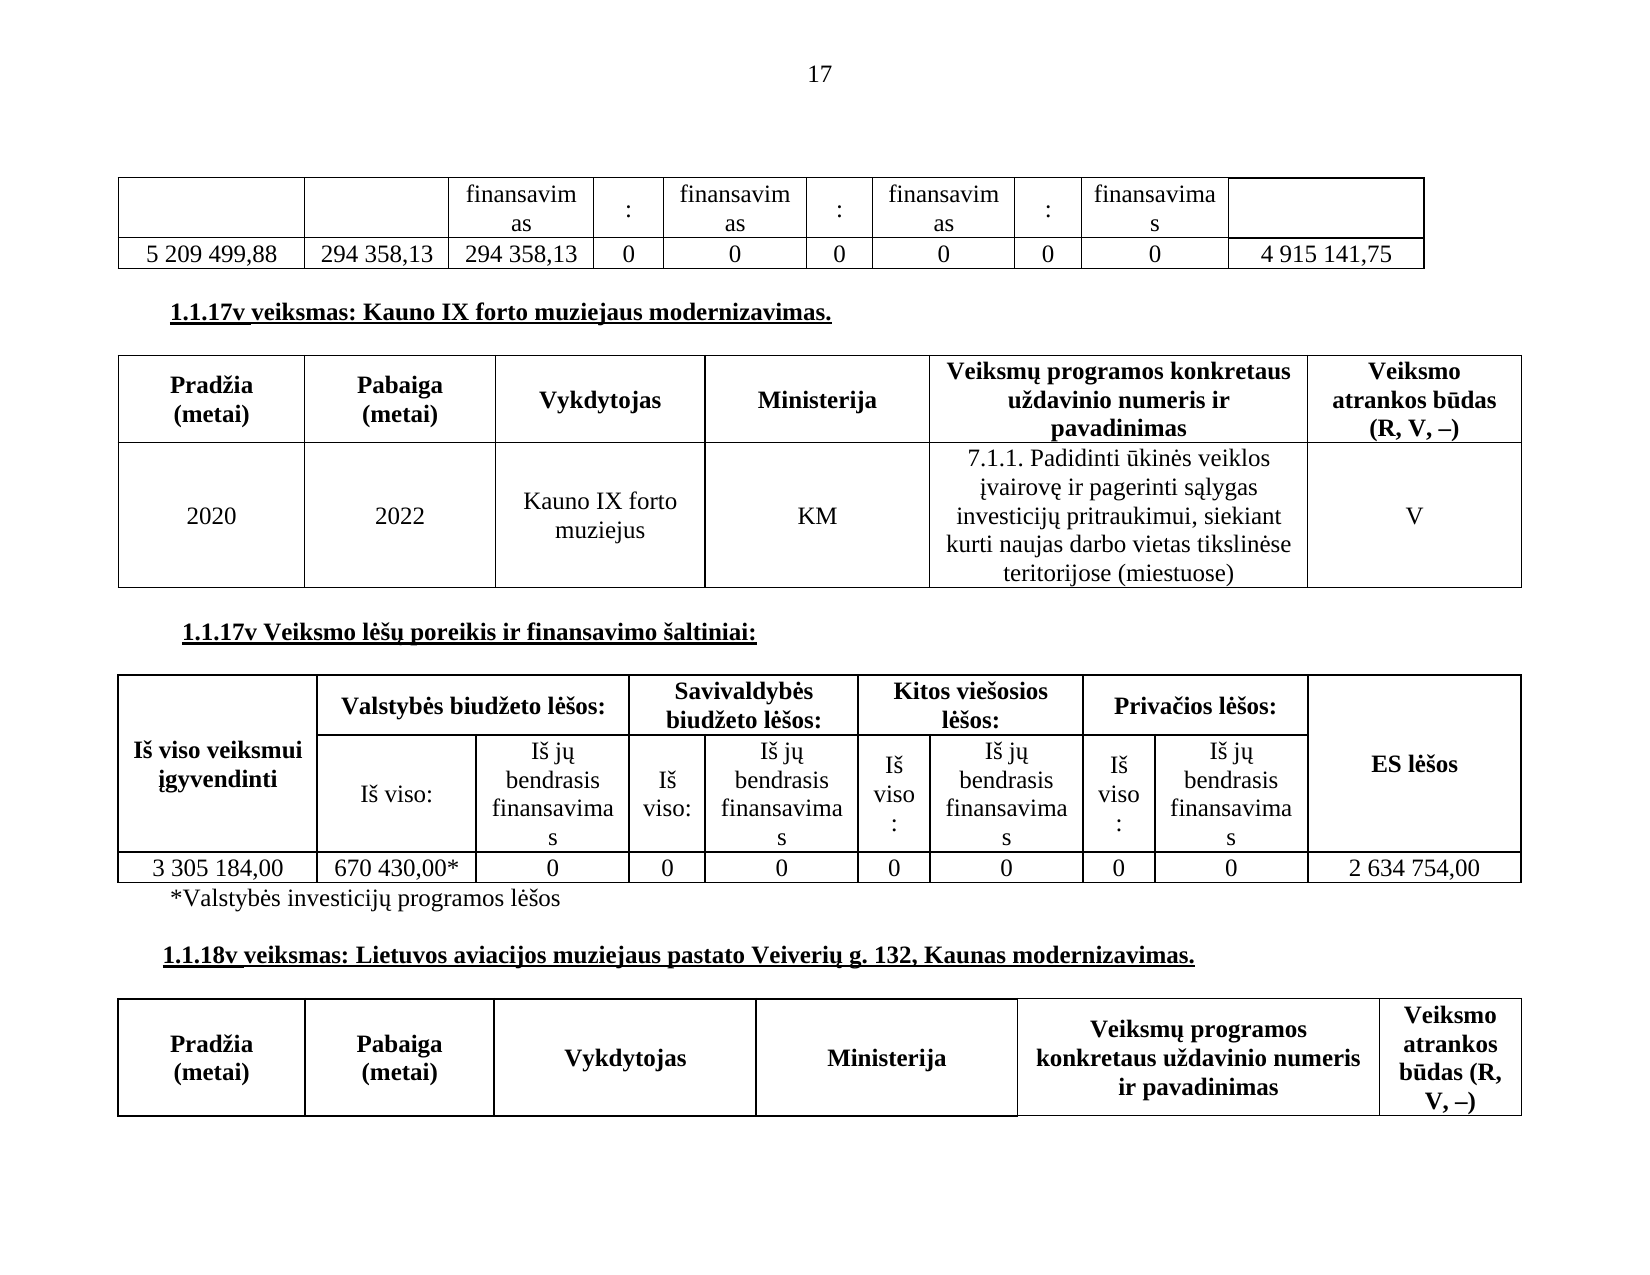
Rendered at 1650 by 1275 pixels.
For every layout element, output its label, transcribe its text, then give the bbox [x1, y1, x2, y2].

table_cell 0 [873, 238, 1014, 268]
table_cell : [1015, 178, 1081, 237]
table_cell 0 [1015, 238, 1081, 268]
table_cell [1455, 237, 1477, 268]
table_header Veiksmo atrankos būdas (R, V, –) [1308, 356, 1521, 442]
table_header Pradžia (metai) [119, 1000, 304, 1115]
text 1.1.18v veiksmas: Lietuvos aviacijos muziejaus pastato Veiverių g. 132, Kaunas modernizavimas. [118, 940, 1521, 969]
table_cell finansavimas [664, 178, 806, 237]
table_cell 7.1.1. Padidinti ūkinės veiklos įvairovę ir pagerinti sąlygas investicijų pritraukimui, siekiant kurti naujas darbo vietas tikslinėse teritorijose (miestuose) [930, 443, 1307, 587]
table_header Veiksmų programos konkretaus uždavinio numeris ir pavadinimas [930, 356, 1307, 442]
table_cell 0 [664, 238, 806, 268]
table_cell [119, 178, 304, 237]
table_cell 0 [706, 853, 857, 882]
table_cell Valstybės biudžeto lėšos: [318, 676, 628, 734]
text *Valstybės investicijų programos lėšos [118, 883, 1521, 912]
table_cell [305, 178, 448, 237]
text 1.1.17v veiksmas: Kauno IX forto muziejaus modernizavimas. [118, 297, 1521, 326]
table_cell 0 [1084, 853, 1154, 882]
table_cell 0 [477, 853, 628, 882]
table_cell [1477, 237, 1499, 268]
table_cell [1425, 177, 1433, 237]
table_cell V [1308, 443, 1521, 587]
table_cell [1229, 179, 1423, 237]
table_cell : [594, 178, 663, 237]
table_cell [1455, 177, 1477, 237]
table_cell Iš viso veiksmui įgyvendinti [119, 676, 316, 851]
table_cell 0 [1082, 238, 1228, 268]
table_cell 1.1.17v Veiksmo lėšų poreikis ir finansavimo šaltiniai: [118, 588, 1521, 674]
table_cell Iš viso: [630, 736, 704, 851]
table_cell Iš viso: [318, 736, 475, 851]
table_cell 2 634 754,00 [1309, 853, 1520, 882]
table_header Veiksmų programos konkretaus uždavinio numeris ir pavadinimas [1018, 999, 1379, 1115]
table_cell 4 915 141,75 [1229, 239, 1423, 268]
table_cell 294 358,13 [449, 238, 593, 268]
table_header Ministerija [757, 1000, 1017, 1115]
table_cell Savivaldybės biudžeto lėšos: [630, 676, 857, 734]
table_header Vykdytojas [496, 356, 704, 442]
table_cell [1433, 237, 1455, 268]
table_cell [1477, 177, 1499, 237]
table_cell finansavimas [1082, 178, 1228, 237]
table_cell Kauno IX forto muziejus [496, 443, 704, 587]
table_cell Iš viso: [1084, 736, 1154, 851]
table_cell : [807, 178, 872, 237]
table_header Pabaiga (metai) [305, 356, 495, 442]
table_cell [1425, 237, 1433, 268]
table_cell finansavimas [873, 178, 1014, 237]
table_cell Privačios lėšos: [1084, 676, 1307, 734]
table_cell Iš jų bendrasis finansavimas [706, 736, 857, 851]
table_cell 0 [807, 238, 872, 268]
table_header Pabaiga (metai) [306, 1000, 493, 1115]
table_cell 5 209 499,88 [119, 238, 304, 268]
table_cell Iš viso: [859, 736, 929, 851]
table_cell KM [706, 443, 929, 587]
table_cell Iš jų bendrasis finansavimas [931, 736, 1082, 851]
table_cell finansavimas [449, 178, 593, 237]
table_cell 294 358,13 [305, 238, 448, 268]
table_header Pradžia (metai) [119, 356, 304, 442]
table_cell Iš jų bendrasis finansavimas [1156, 736, 1307, 851]
table_header Veiksmo atrankos būdas (R, V, –) [1380, 999, 1521, 1115]
table_cell 2020 [119, 443, 304, 587]
table_cell 3 305 184,00 [119, 853, 316, 882]
table_header Ministerija [706, 356, 929, 442]
table_cell [1433, 177, 1455, 237]
table_cell Kitos viešosios lėšos: [859, 676, 1082, 734]
table_cell 0 [630, 853, 704, 882]
table_cell [1499, 237, 1521, 268]
table_cell 0 [594, 238, 663, 268]
table_cell 0 [931, 853, 1082, 882]
table_cell 670 430,00* [318, 853, 475, 882]
table_cell Iš jų bendrasis finansavimas [477, 736, 628, 851]
table_cell ES lėšos [1309, 676, 1520, 851]
table_cell 0 [1156, 853, 1307, 882]
table_header Vykdytojas [495, 1000, 755, 1115]
table_cell [1499, 177, 1521, 237]
table_cell 0 [859, 853, 929, 882]
table_cell 2022 [305, 443, 495, 587]
